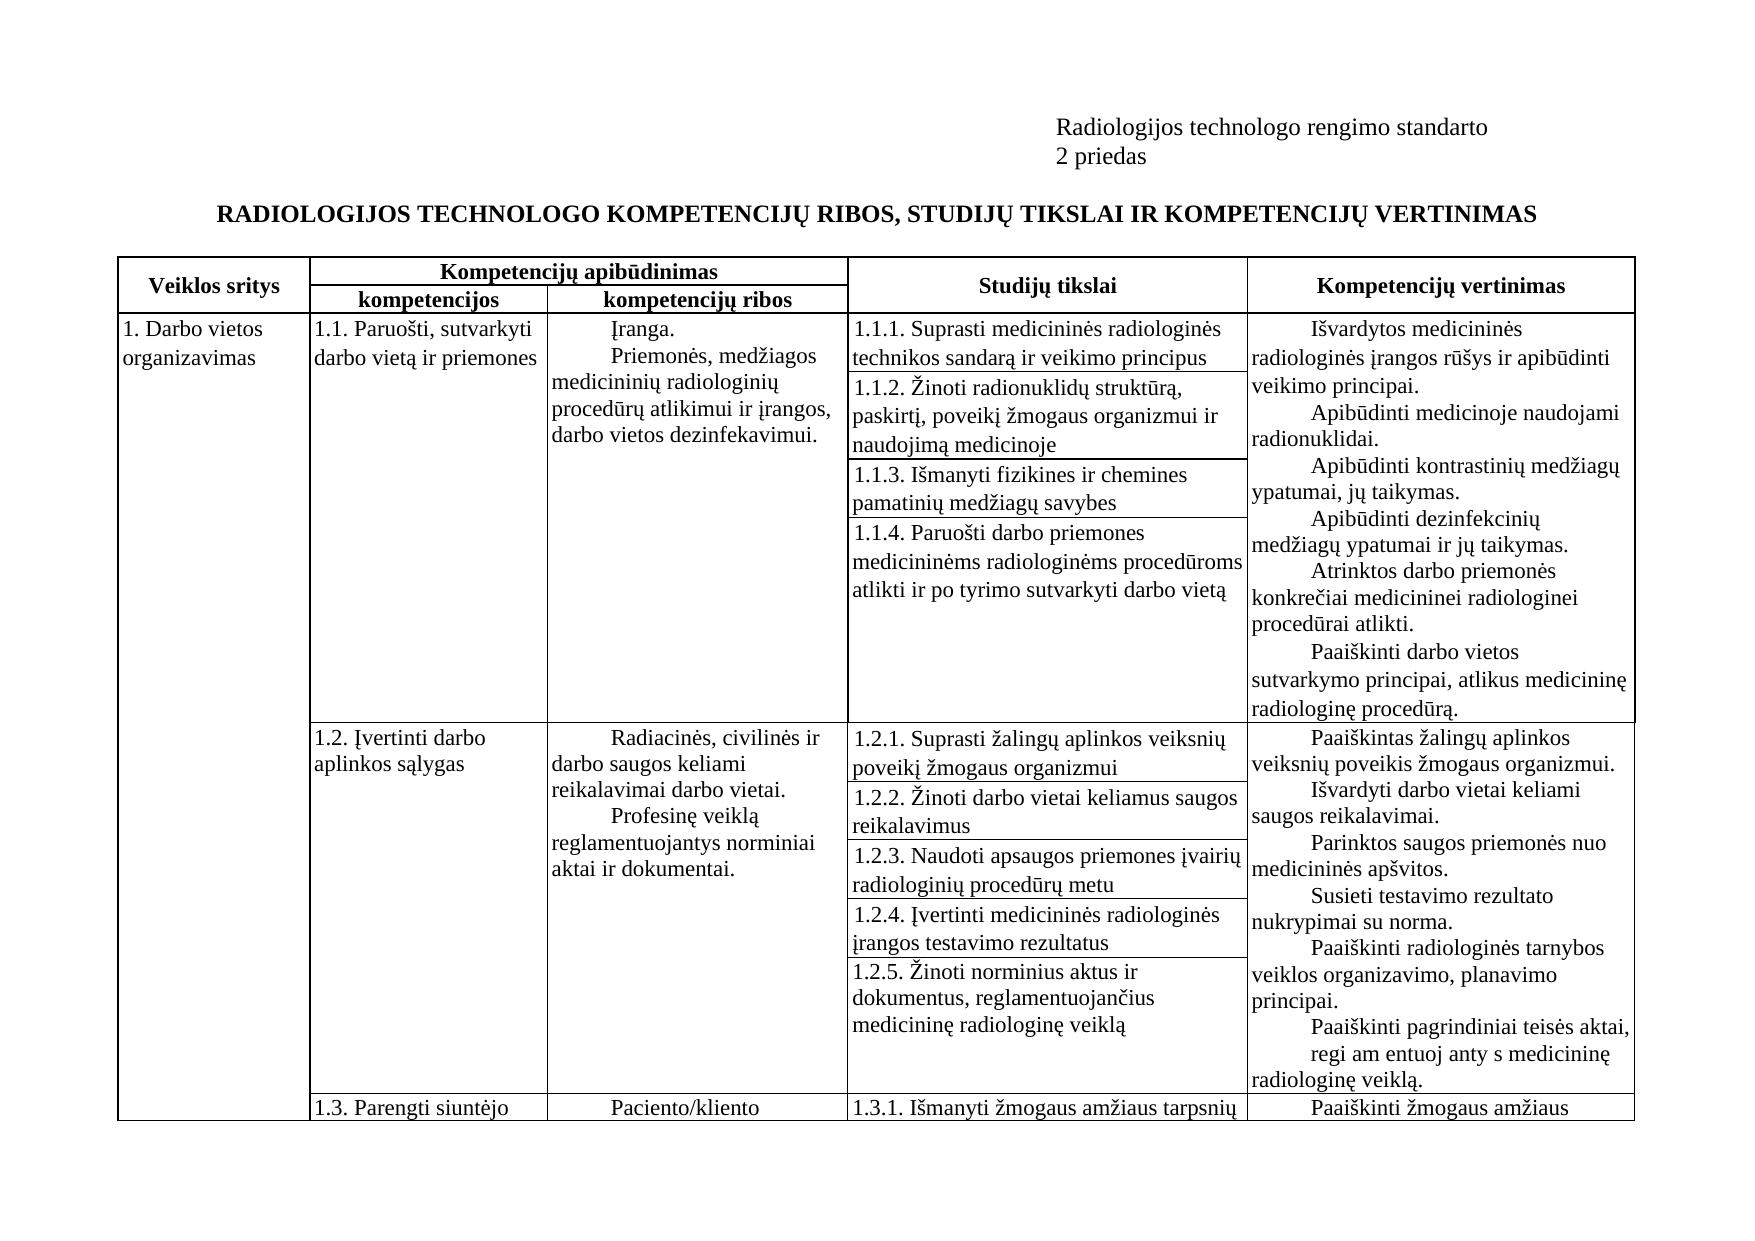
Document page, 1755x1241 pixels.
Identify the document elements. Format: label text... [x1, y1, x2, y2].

table_cell 1.1.1. Suprasti medicininės radiologinės technikos sandarą ir veikimo principus [849, 314, 1247, 371]
table_cell Paaiškinti žmogaus amžiaus [1248, 1094, 1634, 1120]
table_cell 1.2.1. Suprasti žalingų aplinkos veiksnių poveikį žmogaus organizmui [848, 723, 1247, 781]
table_cell 1.1.3. Išmanyti fizikines ir chemines pamatinių medžiagų savybes [849, 460, 1247, 516]
table_cell 1. Darbo vietos organizavimas [119, 314, 309, 1120]
table_header Kompetencijų vertinimas [1248, 258, 1634, 312]
table_cell 1.2.2. Žinoti darbo vietai keliamus saugos reikalavimus [848, 782, 1247, 839]
table_cell Išvardytos medicininės radiologinės įrangos rūšys ir apibūdinti veikimo principai. Apibūdinti medicinoje naudojami radionuklidai. Apibūdinti kontrastinių medžiagų ypatumai, jų taikymas. Apibūdinti dezinfekcinių medžiagų ypatumai ir jų taikymas. Atrinktos darbo priemonės konkrečiai medicininei radiologinei procedūrai atlikti. Paaiškinti darbo vietos sutvarkymo principai, atlikus medicininę radiologinę procedūrą. [1248, 314, 1634, 722]
table_cell 1.3.1. Išmanyti žmogaus amžiaus tarpsnių [848, 1094, 1247, 1120]
table_cell 1.3. Parengti siuntėjo [311, 1094, 547, 1120]
table_cell 1.1.2. Žinoti radionuklidų struktūrą, paskirtį, poveikį žmogaus organizmui ir naudojimą medicinoje [849, 372, 1247, 458]
table_cell Paaiškintas žalingų aplinkos veiksnių poveikis žmogaus organizmui. Išvardyti darbo vietai keliami saugos reikalavimai. Parinktos saugos priemonės nuo medicininės apšvitos. Susieti testavimo rezultato nukrypimai su norma. Paaiškinti radiologinės tarnybos veiklos organizavimo, planavimo principai. Paaiškinti pagrindiniai teisės aktai, regi am entuoj anty s medicininę radiologinę veiklą. [1248, 723, 1634, 1092]
table_cell Radiacinės, civilinės ir darbo saugos keliami reikalavimai darbo vietai. Profesinę veiklą reglamentuojantys norminiai aktai ir dokumentai. [548, 723, 847, 1092]
table_cell 1.2. Įvertinti darbo aplinkos sąlygas [311, 723, 547, 1092]
table_header Kompetencijų apibūdinimas [311, 258, 847, 284]
text Radiologijos technologo rengimo standarto [1056, 112, 1636, 141]
table_cell kompetencijos [311, 286, 547, 312]
table_header Studijų tikslai [849, 258, 1247, 312]
table_cell Paciento/kliento [548, 1094, 847, 1120]
text 2 priedas [1056, 141, 1636, 170]
table_cell 1.1.4. Paruošti darbo priemones medicininėms radiologinėms procedūroms atlikti ir po tyrimo sutvarkyti darbo vietą [849, 518, 1247, 722]
table_cell 1.2.3. Naudoti apsaugos priemones įvairių radiologinių procedūrų metu [848, 840, 1247, 898]
table_header Veiklos sritys [119, 258, 309, 312]
table_cell 1.2.4. Įvertinti medicininės radiologinės įrangos testavimo rezultatus [848, 899, 1247, 957]
table_cell 1.2.5. Žinoti norminius aktus ir dokumentus, reglamentuojančius medicininę radiologinę veiklą [848, 958, 1247, 1092]
table_cell kompetencijų ribos [548, 286, 847, 312]
text RADIOLOGIJOS TECHNOLOGO KOMPETENCIJŲ RIBOS, STUDIJŲ TIKSLAI IR KOMPETENCIJŲ VERTINIMAS [118, 199, 1636, 227]
table_cell Įranga. Priemonės, medžiagos medicininių radiologinių procedūrų atlikimui ir įrangos, darbo vietos dezinfekavimui. [548, 314, 847, 722]
table_cell 1.1. Paruošti, sutvarkyti darbo vietą ir priemones [311, 314, 547, 722]
